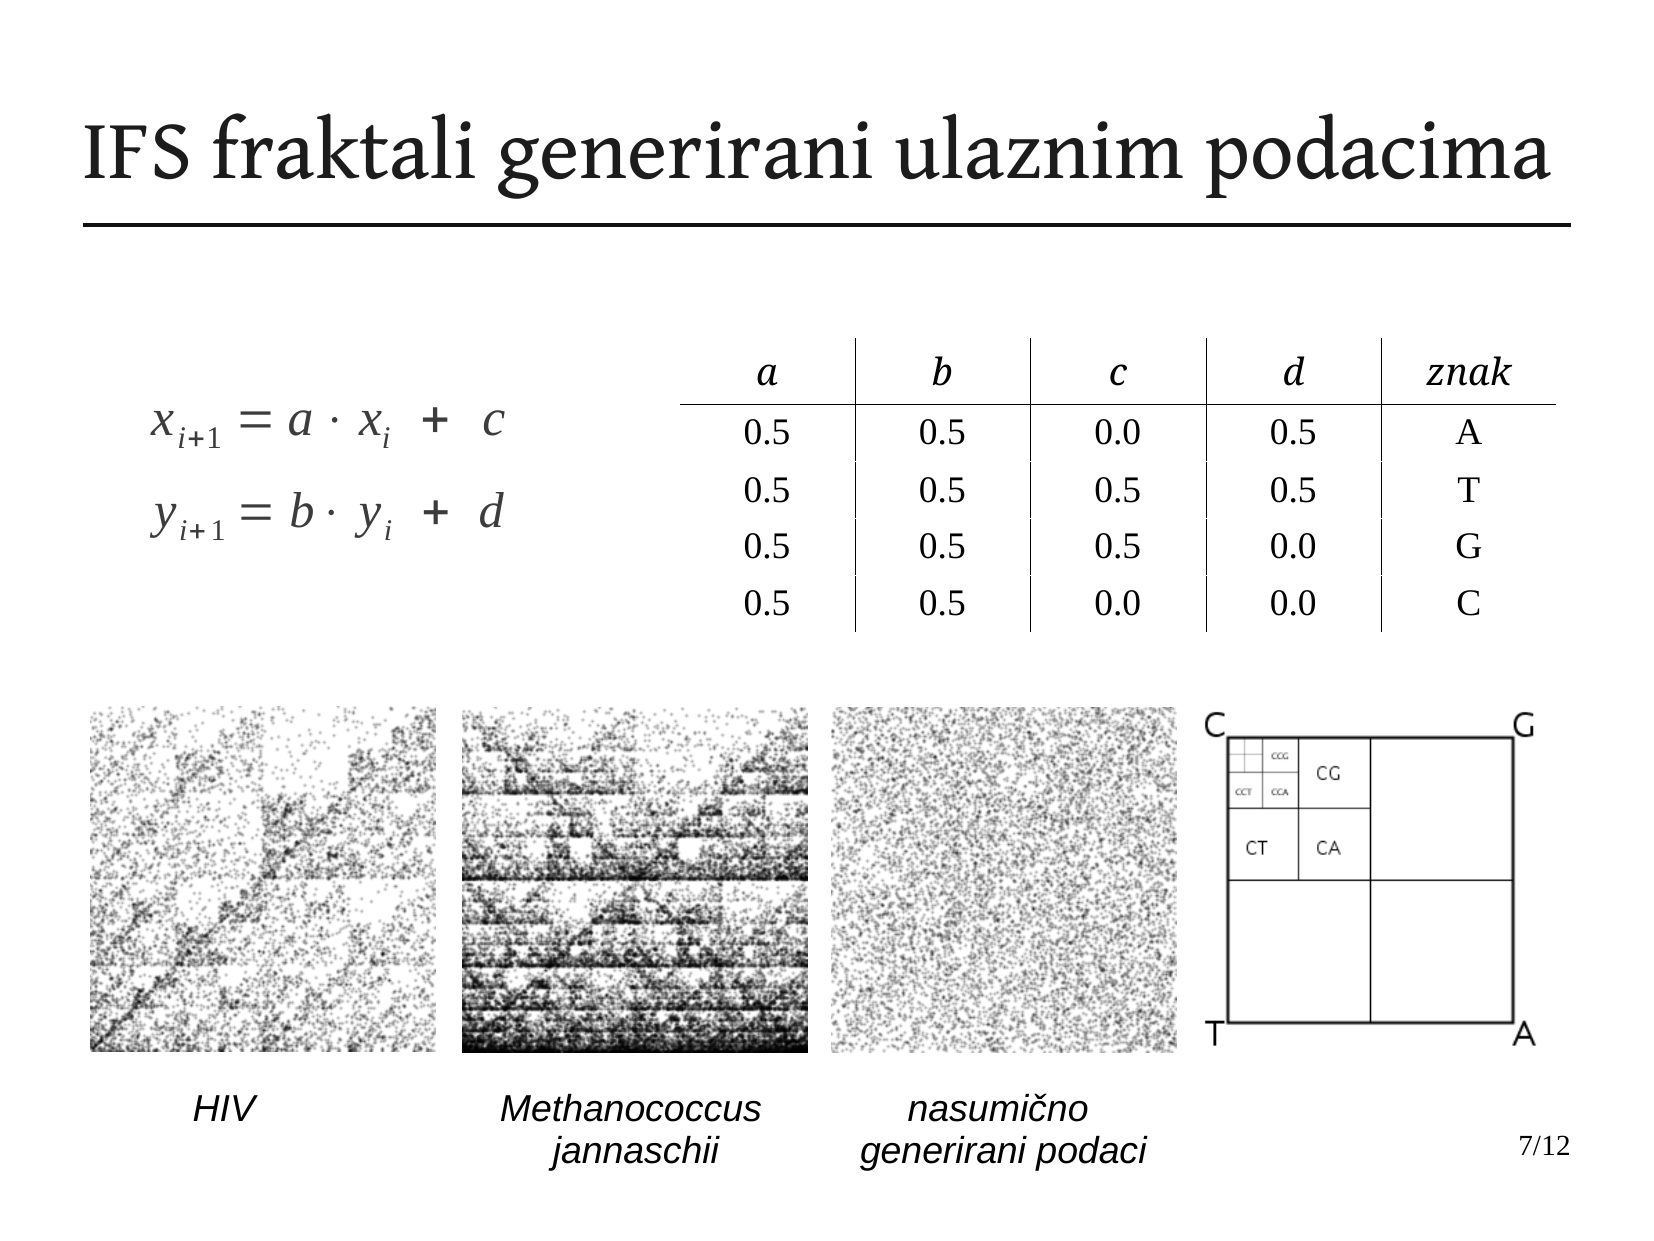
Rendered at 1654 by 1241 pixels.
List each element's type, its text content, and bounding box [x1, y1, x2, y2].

table_header c [1031, 338, 1206, 404]
table_cell 0.5 [680, 519, 855, 575]
picture [1197, 704, 1543, 1051]
table_cell 0.5 [1207, 462, 1381, 518]
text_box HIV [177, 1080, 271, 1137]
title IFS fraktali generirani ulaznim podacima [82, 49, 1571, 257]
picture [462, 707, 808, 1053]
table_header a [679, 338, 855, 404]
table_cell 0.0 [1207, 519, 1381, 575]
table_cell 0.0 [1031, 405, 1206, 461]
chart [135, 483, 520, 547]
table_cell A [1382, 405, 1556, 461]
table_cell C [1382, 576, 1556, 632]
table_cell 0.5 [680, 405, 855, 461]
table_cell 0.5 [1031, 519, 1206, 575]
table_cell 0.5 [856, 519, 1030, 575]
table_cell 0.5 [680, 462, 855, 518]
table_cell 0.5 [856, 576, 1030, 632]
table_cell 0.5 [1207, 405, 1381, 461]
table_header d [1207, 338, 1381, 404]
table_cell G [1382, 519, 1556, 575]
table_cell 0.5 [1031, 462, 1206, 518]
table_header b [856, 338, 1030, 404]
table_header znak [1382, 338, 1557, 404]
table_cell 0.0 [1207, 576, 1381, 632]
picture [90, 706, 436, 1052]
text_box nasumično generirani podaci [845, 1080, 1162, 1179]
table_cell T [1382, 462, 1556, 518]
picture [831, 707, 1177, 1053]
table_cell 0.5 [680, 576, 855, 632]
text_box Methanococcus jannaschii [484, 1080, 777, 1179]
chart [135, 389, 520, 456]
table_cell 0.5 [856, 405, 1030, 461]
table_cell 0.5 [856, 462, 1030, 518]
table_cell 0.0 [1031, 576, 1206, 632]
